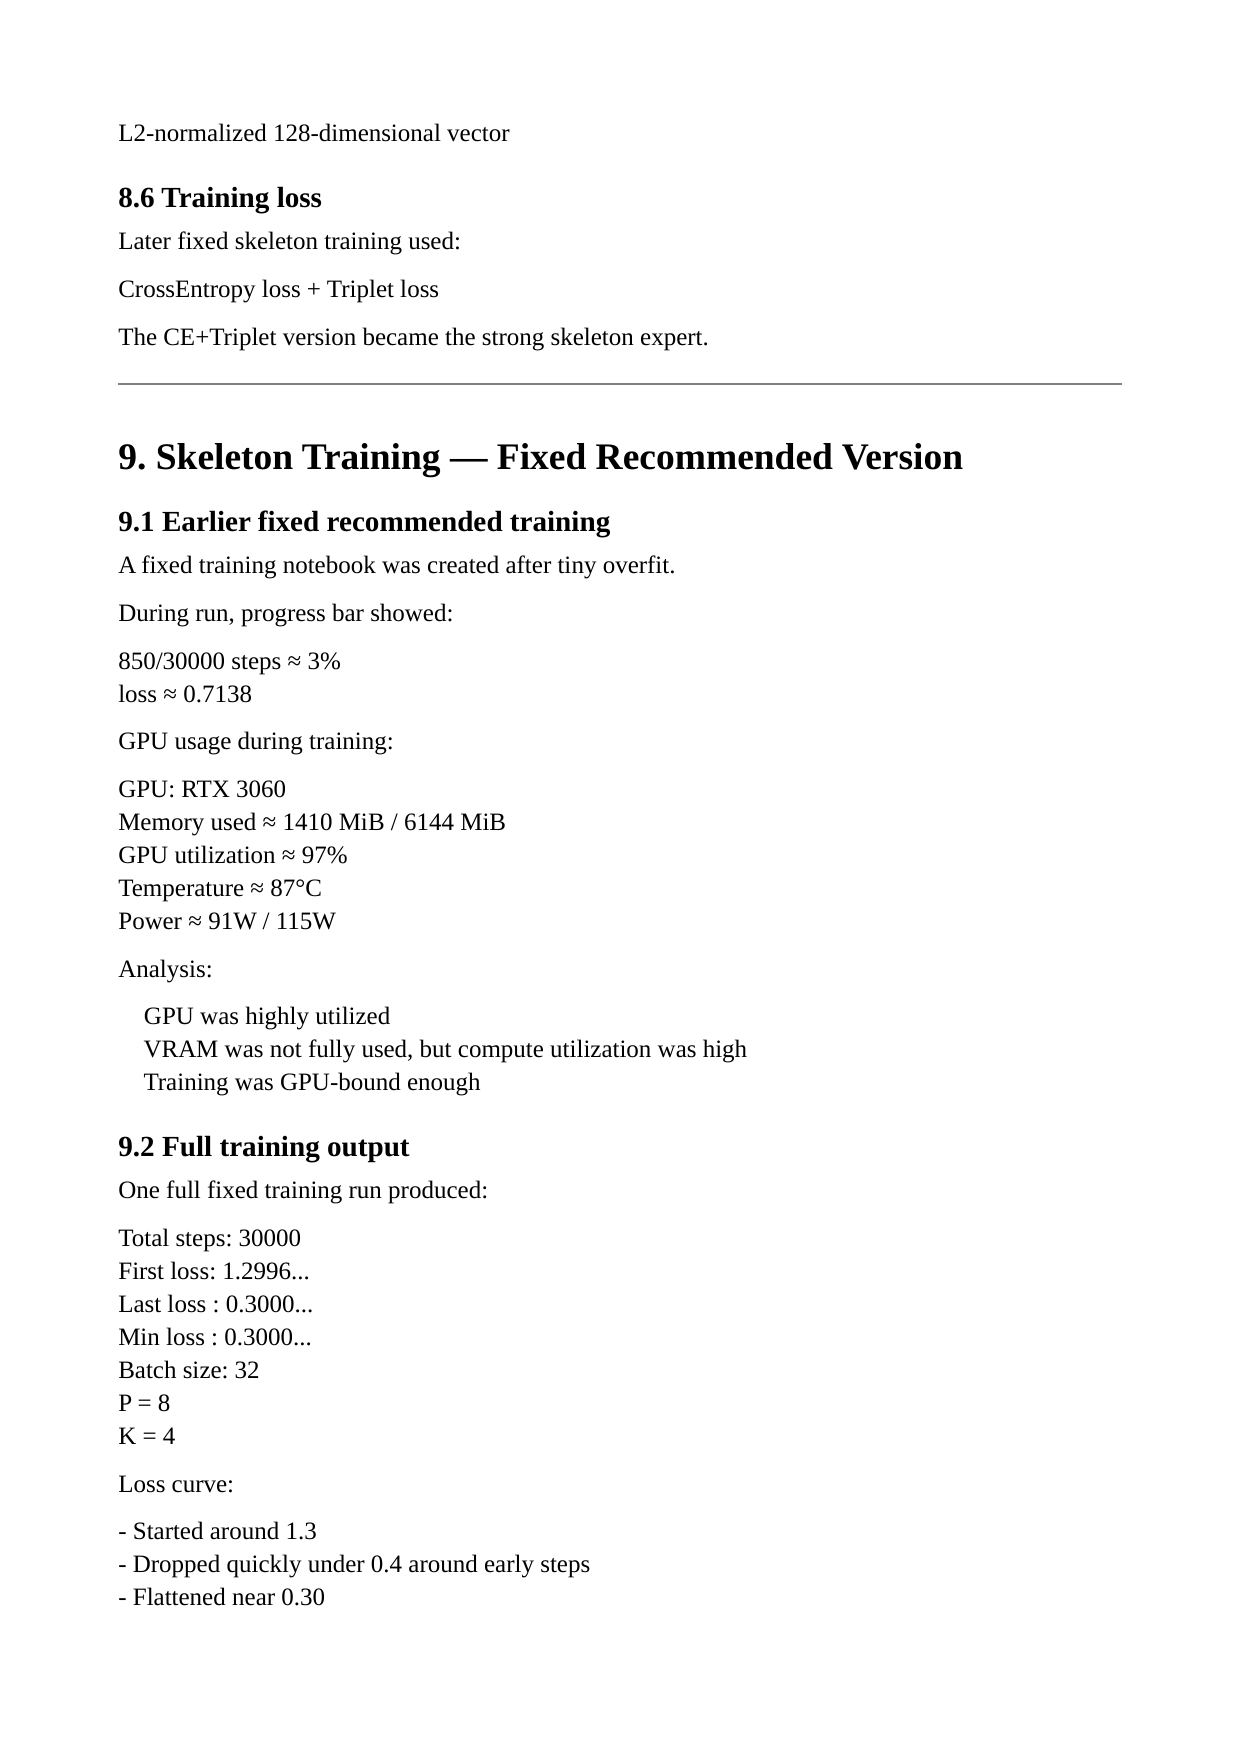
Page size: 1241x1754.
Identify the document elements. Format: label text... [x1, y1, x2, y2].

text The CE+Triplet version became the strong skeleton expert. [118, 322, 1122, 350]
text Temperature ≈ 87°C [118, 873, 1122, 902]
subtitle 9.2 Full training output [118, 1129, 1122, 1163]
text - Flattened near 0.30 [118, 1582, 1122, 1611]
text During run, progress bar showed: [118, 598, 1122, 627]
text GPU usage during training: [118, 726, 1122, 755]
text One full fixed training run produced: [118, 1176, 1122, 1204]
text Loss curve: [118, 1469, 1122, 1498]
text ✅ Training was GPU-bound enough [118, 1067, 1122, 1096]
text K = 4 [118, 1421, 1122, 1450]
text - Dropped quickly under 0.4 around early steps [118, 1549, 1122, 1578]
text - Started around 1.3 [118, 1516, 1122, 1545]
text GPU: RTX 3060 [118, 774, 1122, 803]
text Batch size: 32 [118, 1355, 1122, 1384]
subtitle 9. Skeleton Training — Fixed Recommended Version [118, 434, 1122, 477]
text P = 8 [118, 1388, 1122, 1417]
text Memory used ≈ 1410 MiB / 6144 MiB [118, 807, 1122, 836]
text GPU utilization ≈ 97% [118, 840, 1122, 869]
subtitle 9.1 Earlier fixed recommended training [118, 504, 1122, 538]
text Power ≈ 91W / 115W [118, 906, 1122, 935]
text ✅ GPU was highly utilized [118, 1001, 1122, 1030]
text Min loss : 0.3000... [118, 1322, 1122, 1351]
text CrossEntropy loss + Triplet loss [118, 274, 1122, 303]
text Last loss : 0.3000... [118, 1289, 1122, 1318]
text ✅ VRAM was not fully used, but compute utilization was high [118, 1034, 1122, 1063]
text Analysis: [118, 954, 1122, 982]
text 850/30000 steps ≈ 3% [118, 646, 1122, 674]
text A fixed training notebook was created after tiny overfit. [118, 551, 1122, 579]
subtitle 8.6 Training loss [118, 180, 1122, 214]
text loss ≈ 0.7138 [118, 679, 1122, 707]
text L2-normalized 128-dimensional vector [118, 118, 1122, 147]
text Total steps: 30000 [118, 1223, 1122, 1252]
text Later fixed skeleton training used: [118, 226, 1122, 255]
text First loss: 1.2996... [118, 1256, 1122, 1285]
